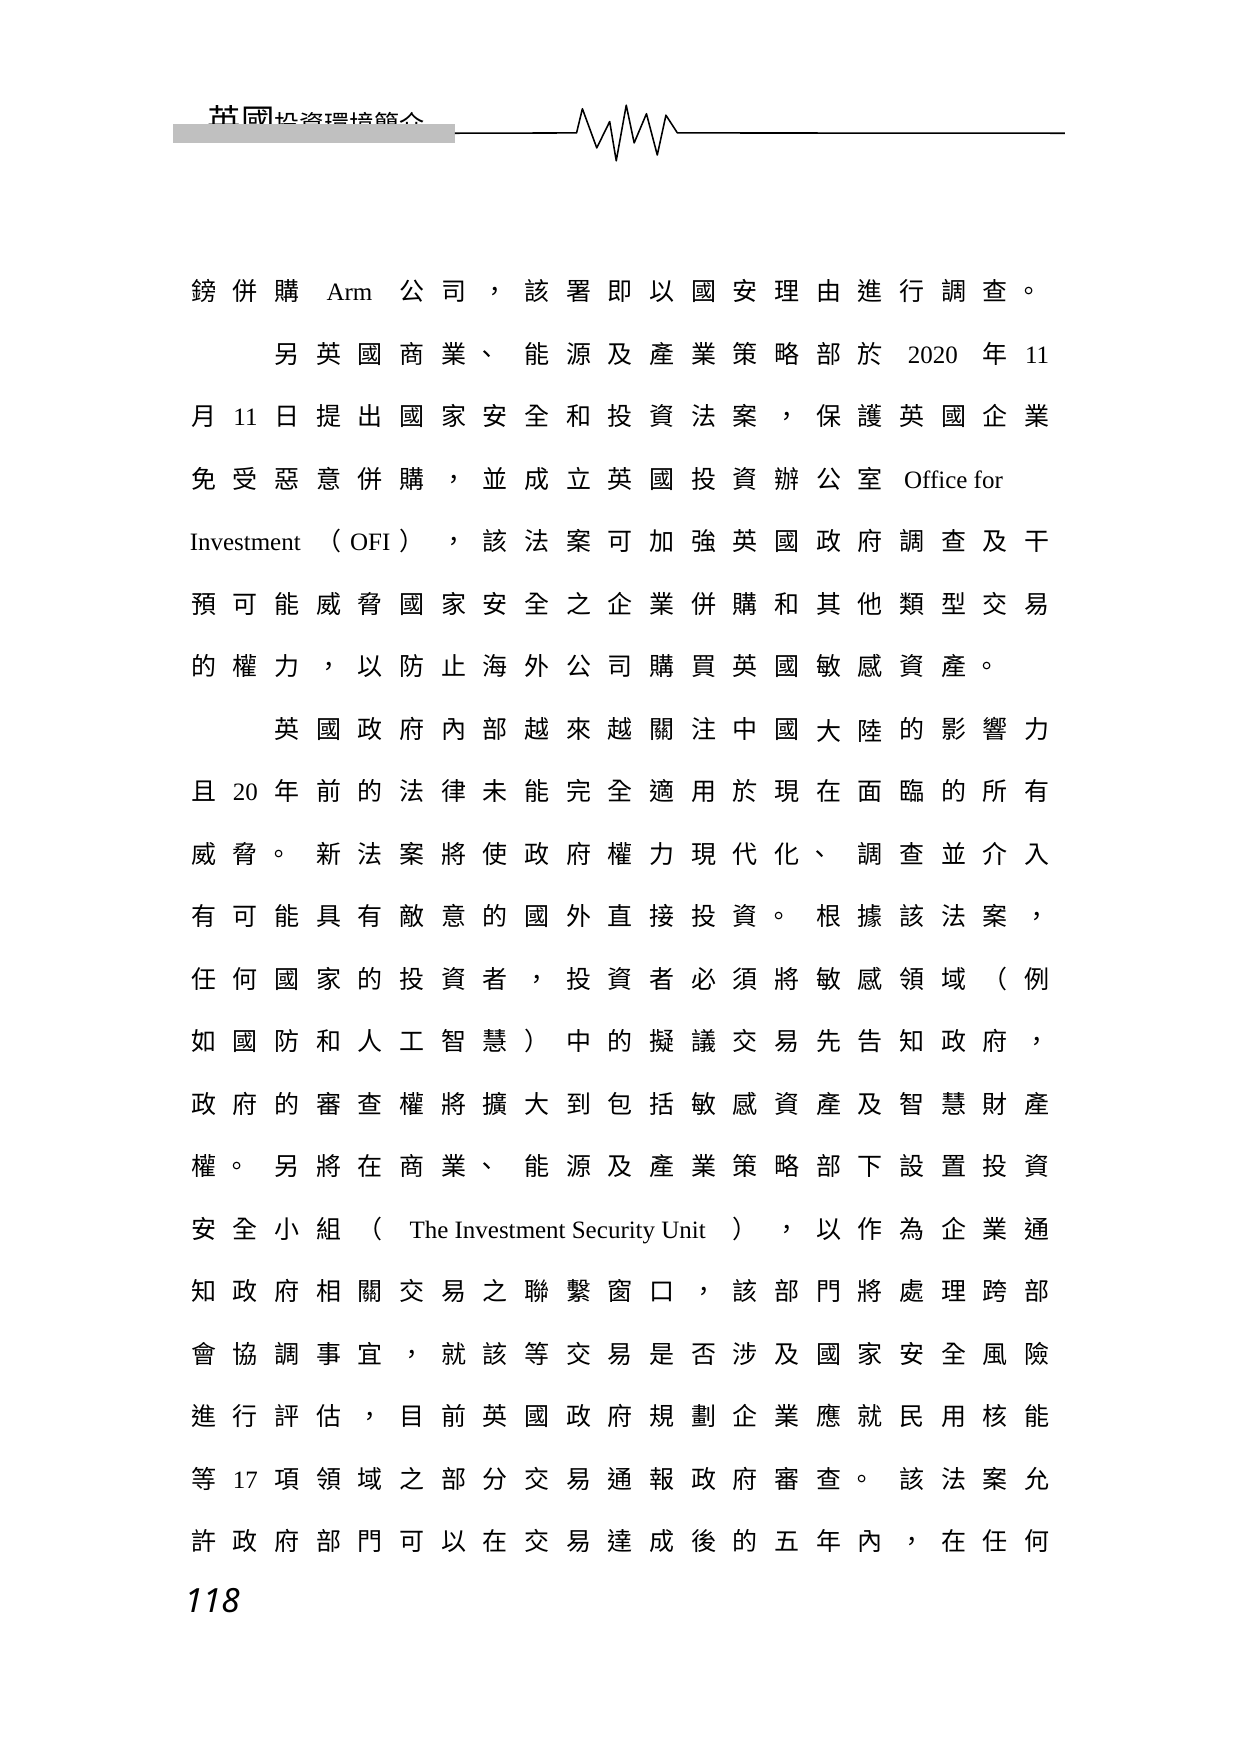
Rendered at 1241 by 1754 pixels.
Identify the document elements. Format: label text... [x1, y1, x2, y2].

text 鎊併購Arm公司，該署即以國安理由進行調查。 [183, 250, 1058, 313]
text 另英國商業、能源及產業策略部於2020年11月11日提出國家安全和投資法案，保護英國企業免受惡意併購，並成立英國投資辦公室Office for Investment（OFI），該法案可加強英國政府調查及干預可能威脅國家安全之企業併購和其他類型交易的權力，以防止海外公司購買英國敏感資產。 [183, 313, 1058, 688]
text 英國政府內部越來越關注中國大陸的影響力且20年前的法律未能完全適用於現在面臨的所有威脅。新法案將使政府權力現代化、調查並介入有可能具有敵意的國外直接投資。根據該法案，任何國家的投資者，投資者必須將敏感領域（例如國防和人工智慧）中的擬議交易先告知政府，政府的審查權將擴大到包括敏感資產及智慧財產權。另將在商業、能源及產業策略部下設置投資安全小組（The Investment Security Unit），以作為企業通知政府相關交易之聯繫窗口，該部門將處理跨部會協調事宜，就該等交易是否涉及國家安全風險進行評估，目前英國政府規劃企業應就民用核能等17項領域之部分交易通報政府審查。該法案允許政府部門可以在交易達成後的五年內，在任何 [183, 688, 1058, 1563]
